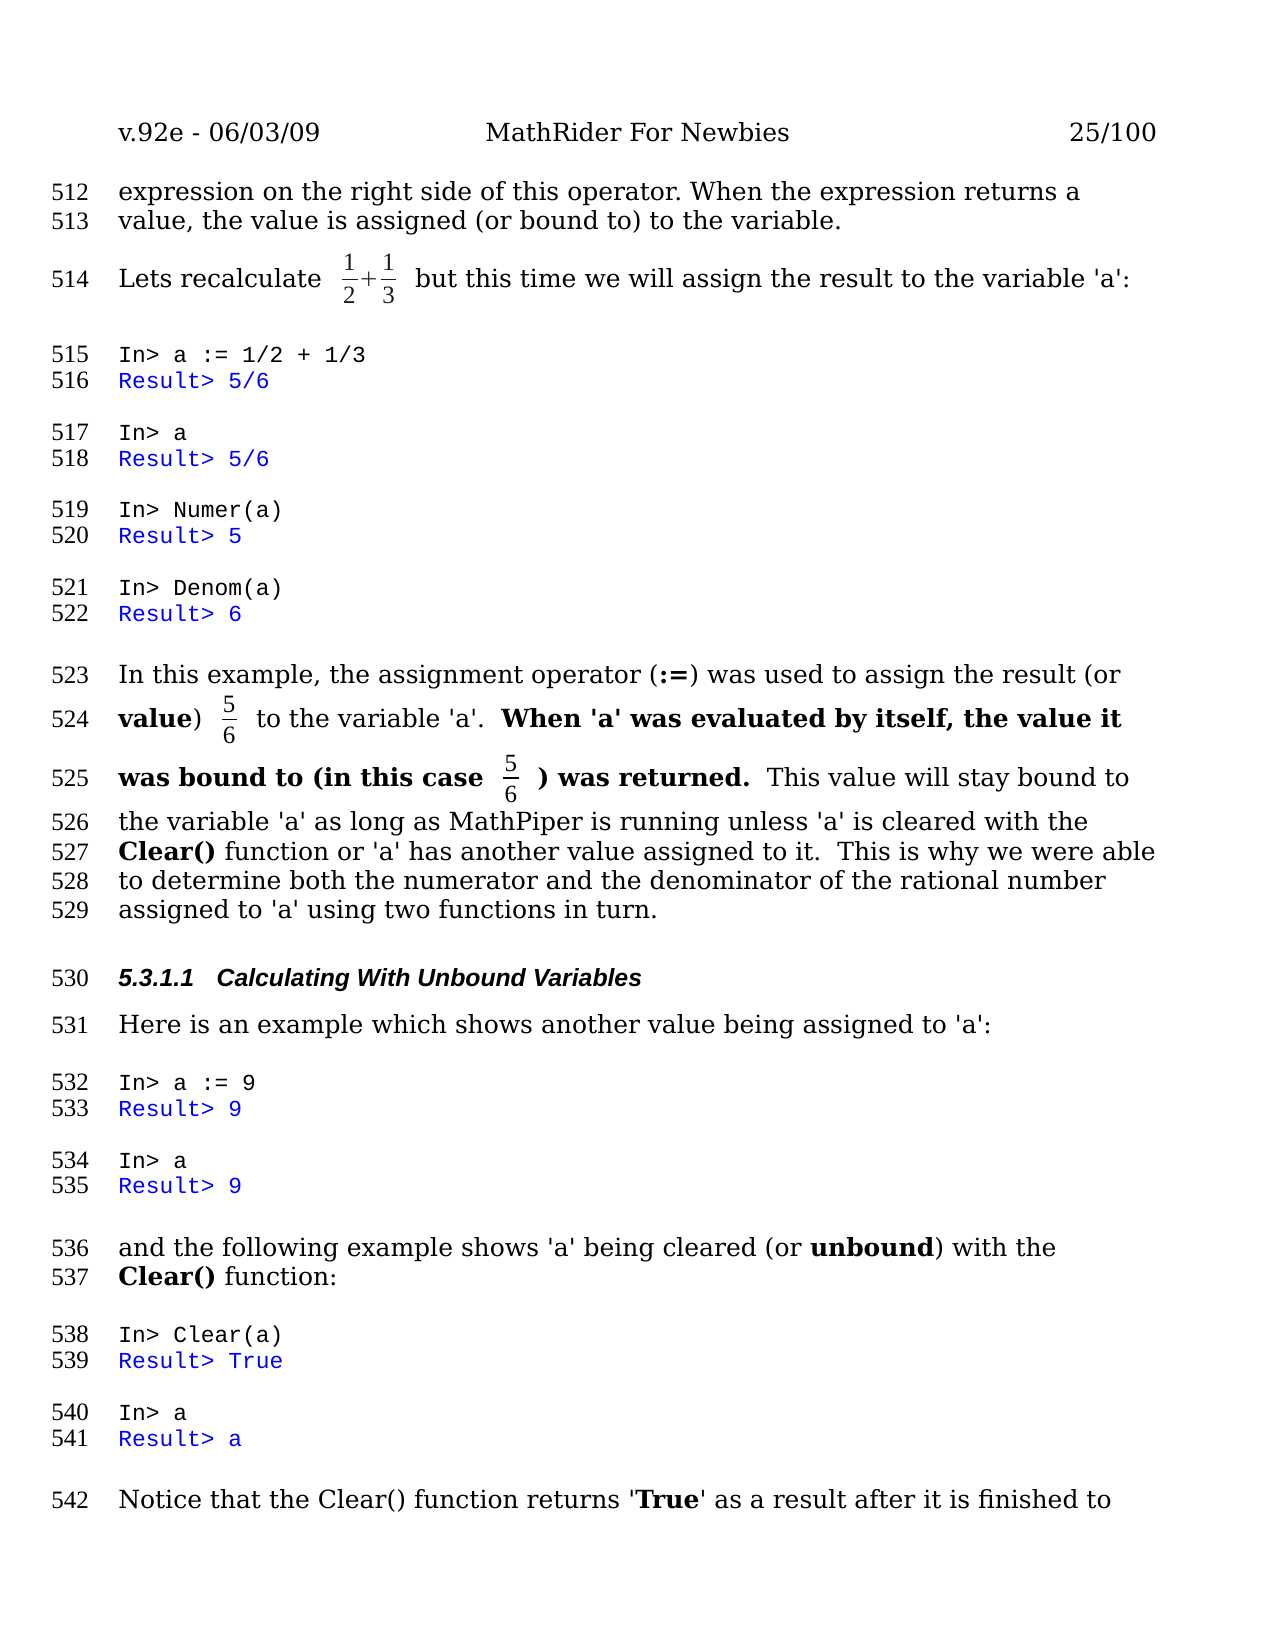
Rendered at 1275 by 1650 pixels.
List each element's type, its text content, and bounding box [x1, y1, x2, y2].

text Result> 9 [118, 1097, 1157, 1123]
text In> a := 9 [118, 1071, 1157, 1097]
text Here is an example which shows another value being assigned to 'a': [118, 1010, 1157, 1039]
text Result> 5/6 [118, 447, 1157, 473]
text Result> a [118, 1427, 1157, 1453]
text Notice that the Clear() function returns 'True' as a result after it is finished to [118, 1485, 1157, 1514]
text In> Denom(a) [118, 577, 1157, 602]
text In> Numer(a) [118, 499, 1157, 525]
text In this example, the assignment operator (:=) was used to assign the result (or value)to the variable 'a'. When 'a' was evaluated by itself, the value it was bound to (in this case) was returned. This value will stay bound to the variable 'a' as long as MathPiper is running unless 'a' is cleared with the Clear() function or 'a' has another value assigned to it. This is why we were able to determine both the numerator and the denominator of the rational number assigned to 'a' using two functions in turn. [118, 660, 1157, 924]
text expression on the right side of this operator. When the expression returns a value, the value is assigned (or bound to) to the variable. [118, 177, 1157, 235]
text In> a [118, 421, 1157, 447]
text and the following example shows 'a' being cleared (or unbound) with the Clear() function: [118, 1233, 1157, 1292]
text In> a [118, 1149, 1157, 1175]
text Result> 5/6 [118, 369, 1157, 395]
text In> Clear(a) [118, 1323, 1157, 1349]
text In> a [118, 1401, 1157, 1427]
text Lets recalculatebut this time we will assign the result to the variable 'a': [118, 247, 1157, 311]
text In> a := 1/2 + 1/3 [118, 343, 1157, 369]
text Result> True [118, 1349, 1157, 1375]
text Result> 9 [118, 1175, 1157, 1201]
text Result> 5 [118, 525, 1157, 551]
subtitle Calculating With Unbound Variables [118, 963, 1157, 992]
text Result> 6 [118, 602, 1157, 628]
